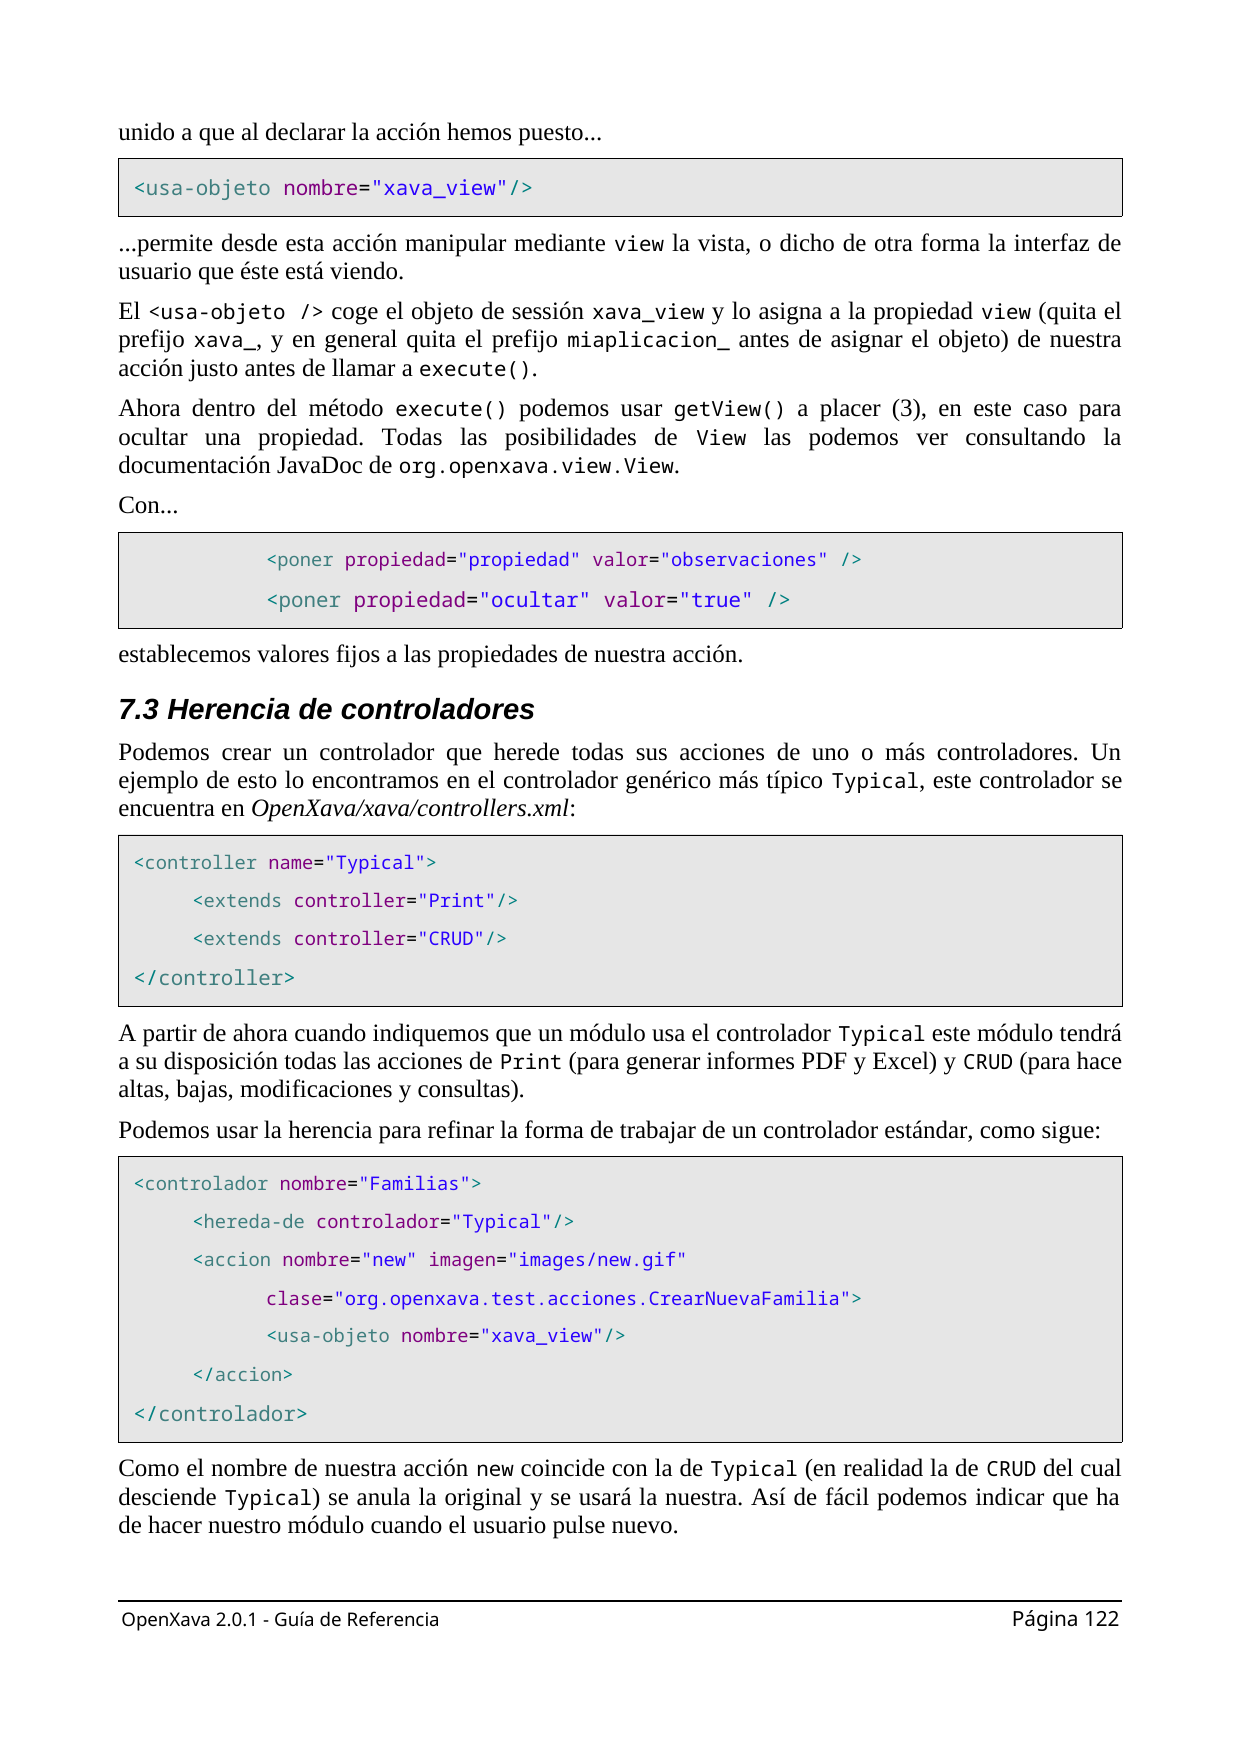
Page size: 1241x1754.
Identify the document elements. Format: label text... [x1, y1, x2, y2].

text Podemos usar la herencia para refinar la forma de trabajar de un controlador estándar, como sigue: [118, 1116, 1122, 1143]
text El <usa-objeto /> coge el objeto de sessión xava_view y lo asigna a la propiedad view (quita el prefijo xava_, y en general quita el prefijo miaplicacion_ antes de asignar el objeto) de nuestra acción justo antes de llamar a execute(). [118, 297, 1122, 382]
text <usa-objeto nombre="xava_view"/> [119, 1308, 1122, 1346]
text <usa-objeto nombre="xava_view"/> [119, 159, 1122, 216]
text <poner propiedad="ocultar" valor="true" /> [119, 570, 1122, 628]
text </controlador> [119, 1384, 1122, 1442]
text </accion> [119, 1346, 1122, 1384]
text <extends controller="Print"/> [119, 872, 1122, 911]
text Ahora dentro del método execute() podemos usar getView() a placer (3), en este caso para ocultar una propiedad. Todas las posibilidades de View las podemos ver consultando la documentación JavaDoc de org.openxava.view.View. [118, 394, 1122, 479]
text Como el nombre de nuestra acción new coincide con la de Typical (en realidad la de CRUD del cual desciende Typical) se anula la original y se usará la nuestra. Así de fácil podemos indicar que ha de hacer nuestro módulo cuando el usuario pulse nuevo. [118, 1454, 1122, 1539]
text <hereda-de controlador="Typical"/> [119, 1194, 1122, 1232]
text <poner propiedad="propiedad" valor="observaciones" /> [119, 533, 1122, 570]
text <controlador nombre="Familias"> [119, 1157, 1122, 1194]
text <controller name="Typical"> [119, 836, 1122, 872]
text </controller> [119, 948, 1122, 1006]
text A partir de ahora cuando indiquemos que un módulo usa el controlador Typical este módulo tendrá a su disposición todas las acciones de Print (para generar informes PDF y Excel) y CRUD (para hace altas, bajas, modificaciones y consultas). [118, 1019, 1122, 1103]
subtitle Herencia de controladores [118, 693, 1122, 726]
text ...permite desde esta acción manipular mediante view la vista, o dicho de otra forma la interfaz de usuario que éste está viendo. [118, 229, 1122, 285]
text <accion nombre="new" imagen="images/new.gif" [119, 1232, 1122, 1270]
text Con... [118, 492, 1122, 519]
text Podemos crear un controlador que herede todas sus acciones de uno o más controladores. Un ejemplo de esto lo encontramos en el controlador genérico más típico Typical, este controlador se encuentra en OpenXava/xava/controllers.xml: [118, 738, 1122, 822]
text unido a que al declarar la acción hemos puesto... [118, 118, 1122, 146]
text establecemos valores fijos a las propiedades de nuestra acción. [118, 640, 1122, 668]
text clase="org.openxava.test.acciones.CrearNuevaFamilia"> [119, 1270, 1122, 1308]
text <extends controller="CRUD"/> [119, 911, 1122, 948]
